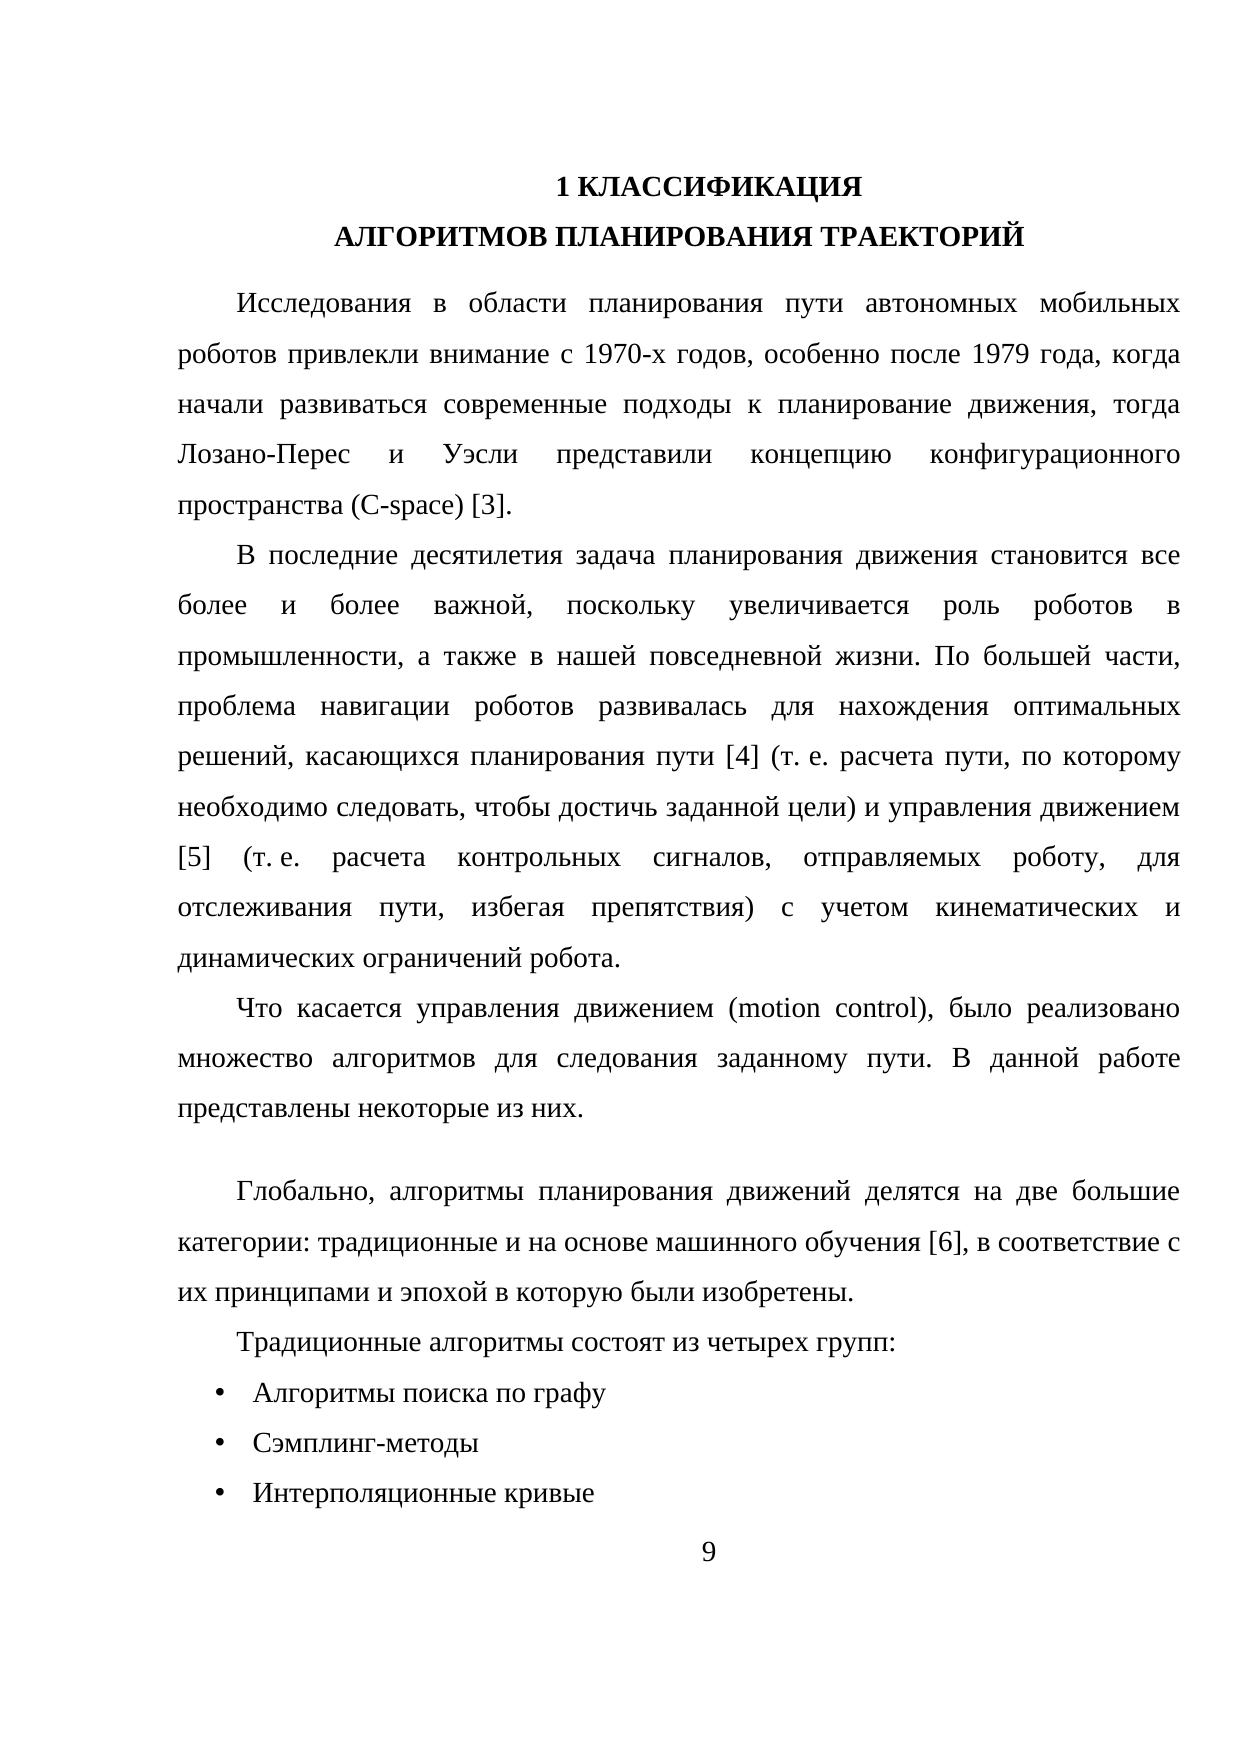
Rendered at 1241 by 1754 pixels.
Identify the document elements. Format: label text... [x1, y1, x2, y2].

text В последние десятилетия задача планирования движения становится все более и более важной, поскольку увеличивается роль роботов в промышленности, а также в нашей повседневной жизни. По большей части, проблема навигации роботов развивалась для нахождения оптимальных решений, касающихся планирования пути [4] (т. е. расчета пути, по которому необходимо следовать, чтобы достичь заданной цели) и управления движением [5] (т. е. расчета контрольных сигналов, отправляемых роботу, для отслеживания пути, избегая препятствия) с учетом кинематических и динамических ограничений робота. [177, 537, 1181, 973]
list Алгоритмы поиска по графу [215, 1375, 1181, 1408]
text Исследования в области планирования пути автономных мобильных роботов привлекли внимание с 1970-х годов, особенно после 1979 года, когда начали развиваться современные подходы к планирование движения, тогда Лозано-Перес и Уэсли представили концепцию конфигурационного пространства (C-space) [3]. [177, 286, 1181, 520]
subtitle 1 Классификация алгоритмов планирования траекторий [177, 169, 1181, 253]
text Что касается управления движением (motion control), было реализовано множество алгоритмов для следования заданному пути. В данной работе представлены некоторые из них. [177, 990, 1181, 1124]
list Интерполяционные кривые [215, 1476, 1181, 1509]
list Сэмплинг-методы [215, 1425, 1181, 1459]
text Глобально, алгоритмы планирования движений делятся на две большие категории: традиционные и на основе машинного обучения [6], в соответствие с их принципами и эпохой в которую были изобретены. [177, 1173, 1181, 1308]
text Традиционные алгоритмы состоят из четырех групп: [177, 1324, 1181, 1358]
